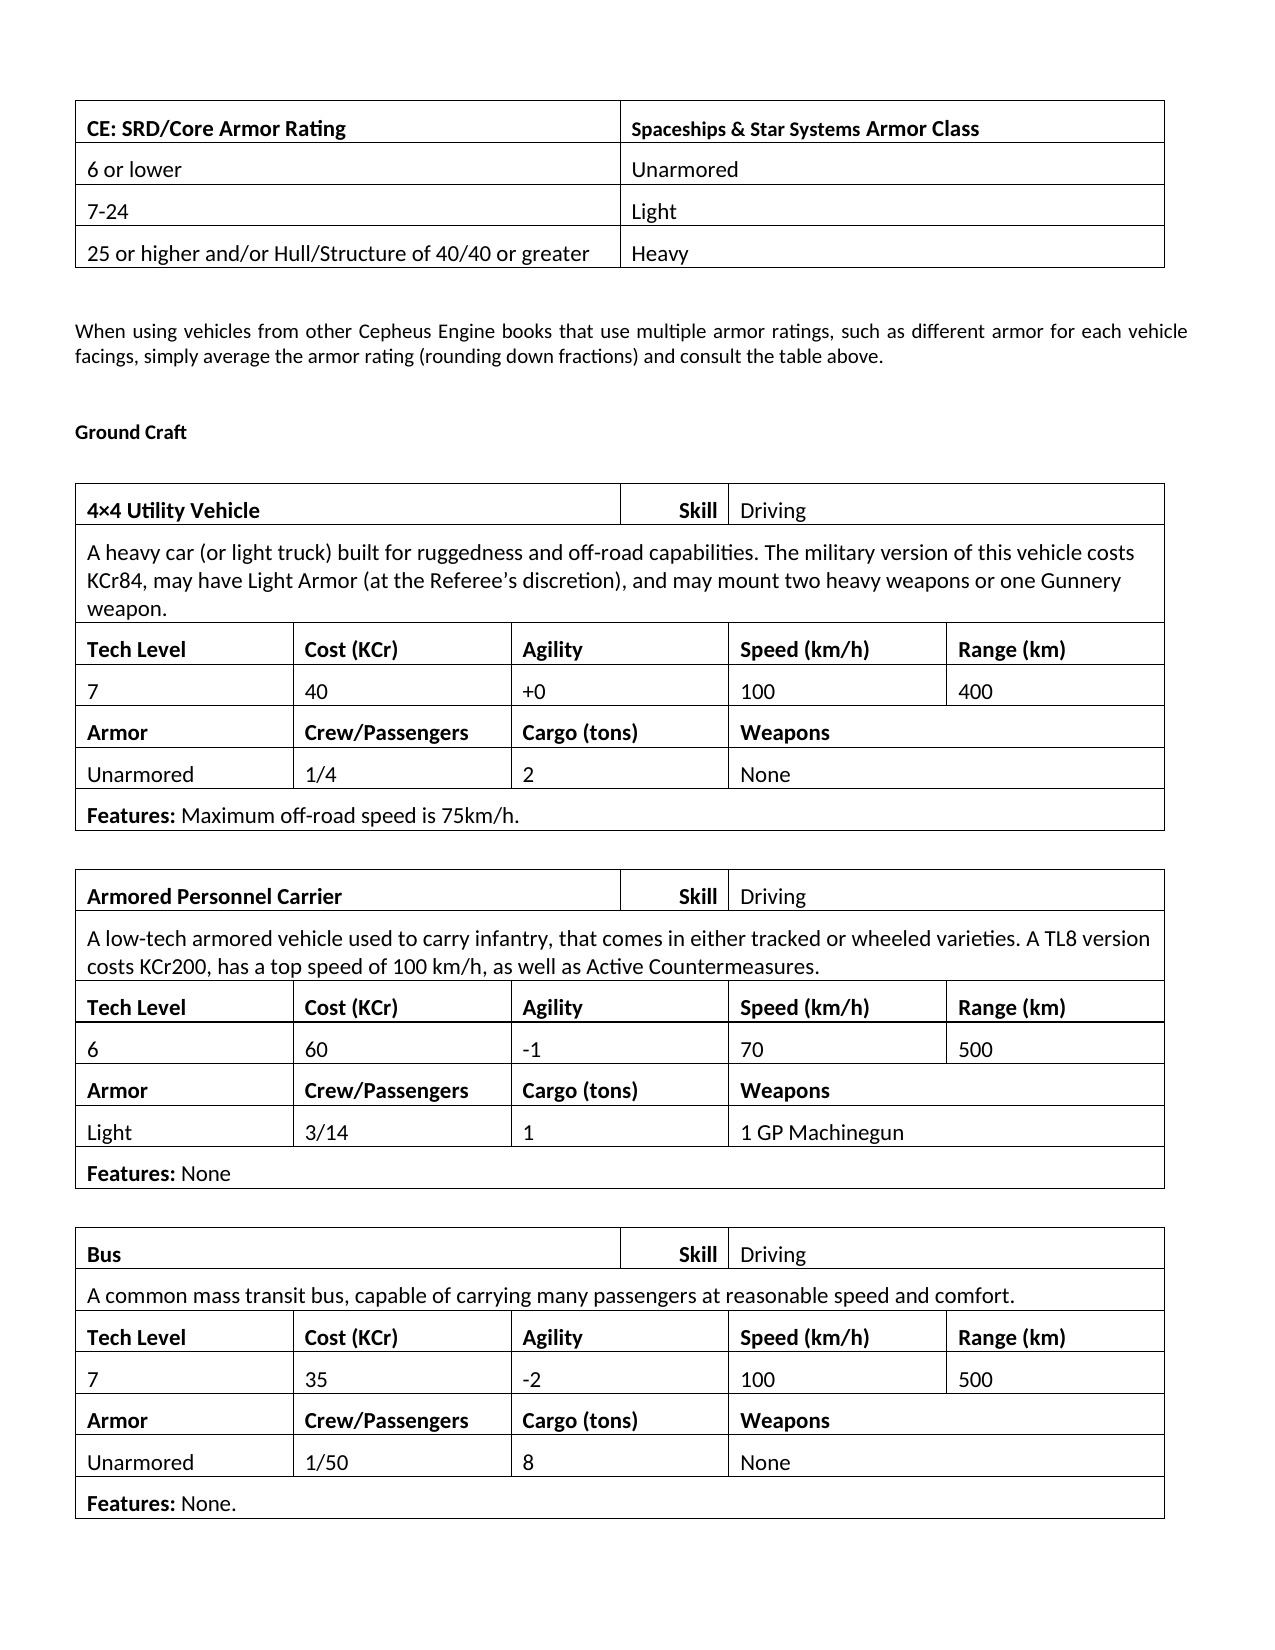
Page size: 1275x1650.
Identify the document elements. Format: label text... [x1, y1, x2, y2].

table_cell 400 [947, 665, 1164, 705]
table_cell Unarmored [76, 1435, 293, 1476]
table_header Armored Personnel Carrier [76, 870, 620, 910]
table_cell A low-tech armored vehicle used to carry infantry, that comes in either tracked or wheeled varieties. A TL8 version costs KCr200, has a top speed of 100 km/h, as well as Active Countermeasures. [76, 911, 1164, 980]
table_cell Features: None [76, 1147, 1164, 1188]
table_header Driving [729, 1228, 1164, 1268]
table_cell Features: Maximum off-road speed is 75km/h. [76, 789, 1164, 830]
table_cell Features: None. [76, 1477, 1164, 1517]
table_cell 40 [294, 665, 511, 705]
table_cell 7 [76, 665, 293, 705]
table_cell 25 or higher and/or Hull/Structure of 40/40 or greater [76, 226, 620, 267]
table_cell 3/14 [294, 1106, 511, 1146]
table_cell Tech Level [76, 623, 293, 663]
text When using vehicles from other Cepheus Engine books that use multiple armor ratings, such as different armor for each vehicle facings, simply average the armor rating (rounding down fractions) and consult the table above. [75, 318, 1189, 369]
table_cell 1 [512, 1106, 728, 1146]
table_cell Heavy [621, 226, 1164, 267]
table_cell 1/50 [294, 1435, 511, 1476]
table_cell Speed (km/h) [729, 1311, 946, 1351]
table_header Skill [621, 1228, 728, 1268]
table_cell Crew/Passengers [294, 1394, 511, 1434]
table_cell Agility [512, 981, 728, 1021]
table_cell Weapons [729, 1064, 1164, 1104]
table_header CE: SRD/Core Armor Rating [76, 101, 620, 142]
table_cell Unarmored [621, 143, 1164, 183]
table_cell Range (km) [947, 623, 1164, 663]
table_header Bus [76, 1228, 620, 1268]
table_cell 6 or lower [76, 143, 620, 183]
table_cell Weapons [729, 1394, 1164, 1434]
table_cell 500 [947, 1023, 1164, 1063]
table_cell Range (km) [947, 1311, 1164, 1351]
table_cell 1/4 [294, 748, 511, 788]
table_cell Tech Level [76, 1311, 293, 1351]
table_cell Agility [512, 1311, 728, 1351]
table_header Driving [729, 484, 1164, 524]
table_cell None [729, 748, 1164, 788]
table_cell 1 GP Machinegun [729, 1106, 1164, 1146]
table_cell A common mass transit bus, capable of carrying many passengers at reasonable speed and comfort. [76, 1269, 1164, 1310]
table_cell 7-24 [76, 185, 620, 225]
table_cell +0 [512, 665, 728, 705]
subtitle Ground Craft [75, 419, 1189, 445]
table_cell Light [76, 1106, 293, 1146]
table_cell A heavy car (or light truck) built for ruggedness and off-road capabilities. The military version of this vehicle costs KCr84, may have Light Armor (at the Referee’s discretion), and may mount two heavy weapons or one Gunnery weapon. [76, 525, 1164, 622]
table_header Skill [621, 484, 728, 524]
table_cell Cargo (tons) [512, 1064, 728, 1104]
table_cell 6 [76, 1023, 293, 1063]
table_cell 7 [76, 1352, 293, 1393]
table_cell Cost (KCr) [294, 981, 511, 1021]
table_cell Light [621, 185, 1164, 225]
table_cell Weapons [729, 706, 1164, 747]
table_cell Speed (km/h) [729, 623, 946, 663]
table_cell Speed (km/h) [729, 981, 946, 1021]
table_header Spaceships & Star Systems Armor Class [621, 101, 1164, 142]
table_cell Cost (KCr) [294, 623, 511, 663]
table_cell Crew/Passengers [294, 1064, 511, 1104]
table_cell -1 [512, 1023, 728, 1063]
table_cell Armor [76, 706, 293, 747]
table_cell Tech Level [76, 981, 293, 1021]
table_cell 100 [729, 1352, 946, 1393]
table_cell Crew/Passengers [294, 706, 511, 747]
table_cell Armor [76, 1394, 293, 1434]
table_cell Cargo (tons) [512, 706, 728, 747]
table_cell Unarmored [76, 748, 293, 788]
table_cell Armor [76, 1064, 293, 1104]
table_cell None [729, 1435, 1164, 1476]
table_cell 35 [294, 1352, 511, 1393]
table_cell -2 [512, 1352, 728, 1393]
table_cell 8 [512, 1435, 728, 1476]
table_header Driving [729, 870, 1164, 910]
table_cell Cost (KCr) [294, 1311, 511, 1351]
table_cell 60 [294, 1023, 511, 1063]
table_cell 2 [512, 748, 728, 788]
table_cell 500 [947, 1352, 1164, 1393]
table_cell 100 [729, 665, 946, 705]
table_cell Range (km) [947, 981, 1164, 1021]
table_header Skill [621, 870, 728, 910]
table_cell 70 [729, 1023, 946, 1063]
table_header 4×4 Utility Vehicle [76, 484, 620, 524]
table_cell Agility [512, 623, 728, 663]
table_cell Cargo (tons) [512, 1394, 728, 1434]
